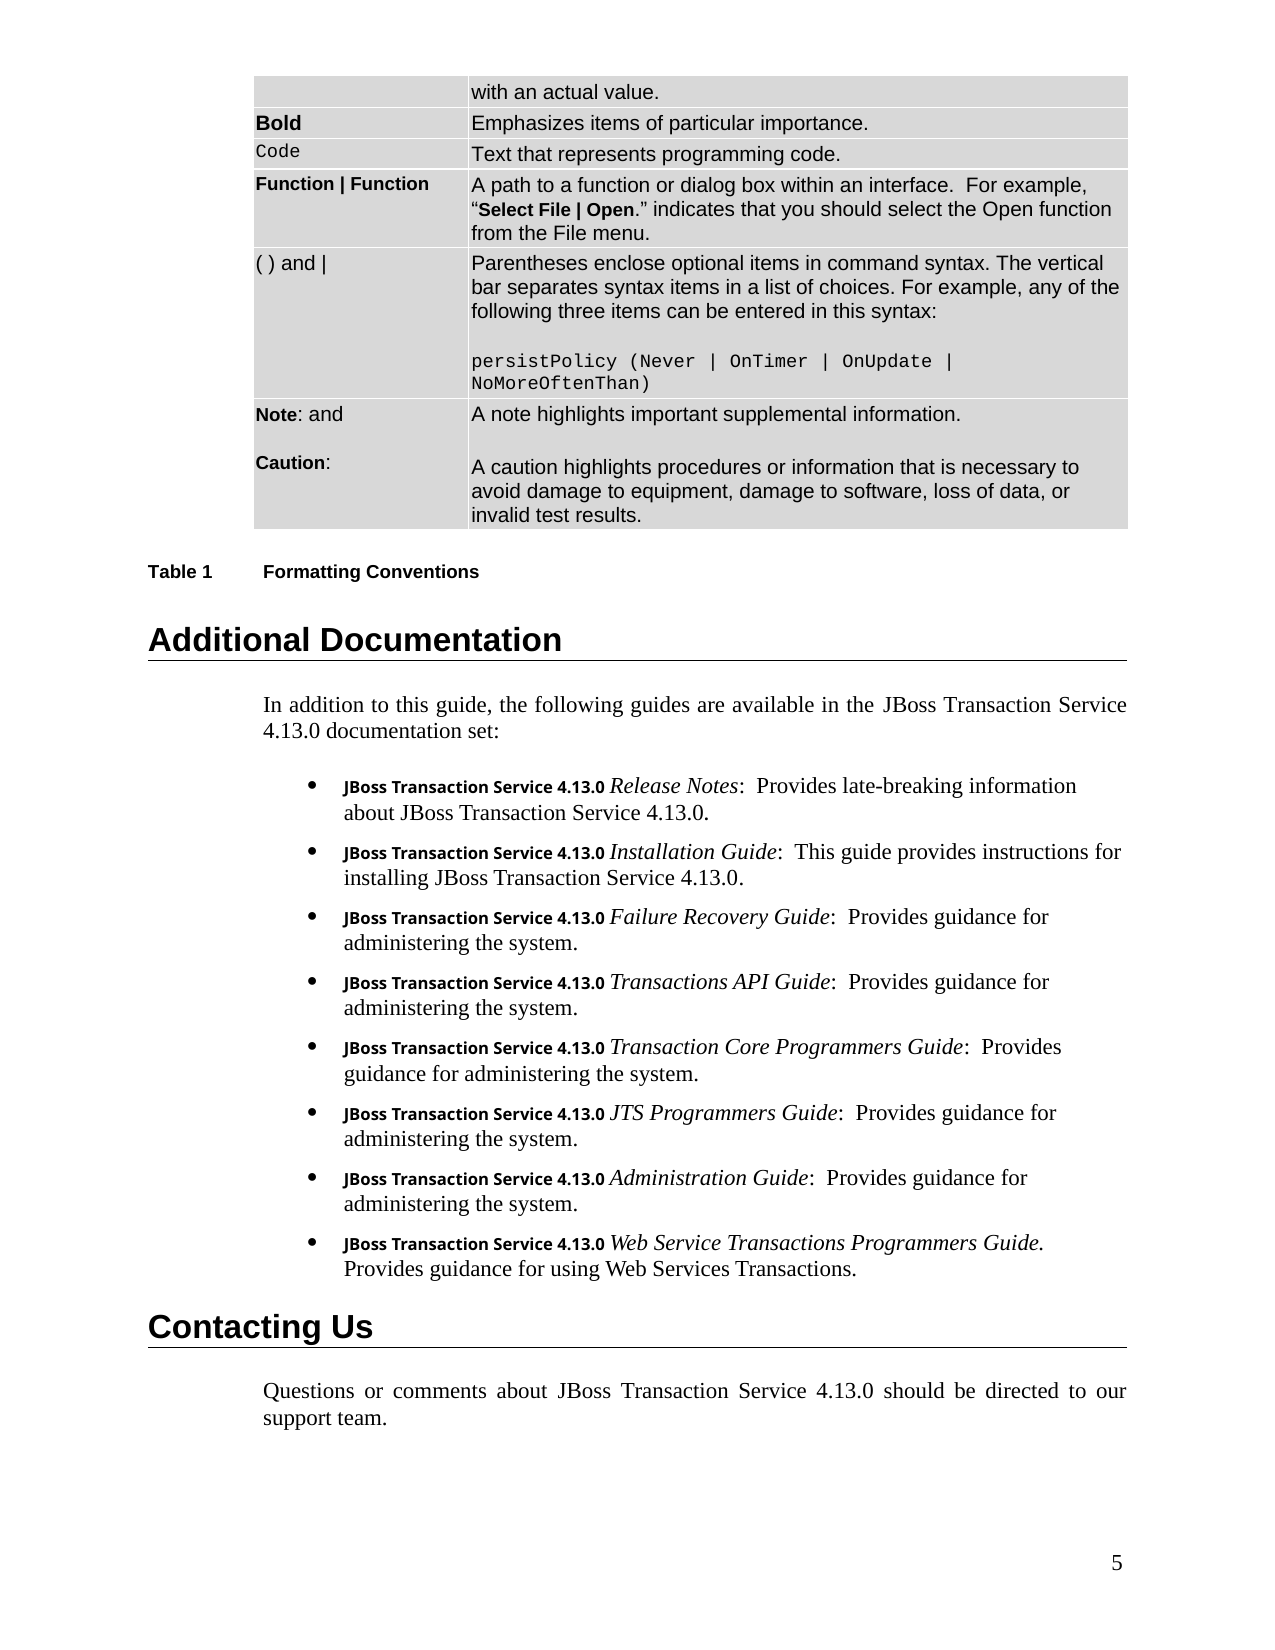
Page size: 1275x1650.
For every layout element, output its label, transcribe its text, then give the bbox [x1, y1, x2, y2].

list JBoss Transaction Service 4.13.0 Release Notes: Provides late-breaking information about JBoss Transaction Service 4.13.0. [308, 772, 1127, 825]
list JBoss Transaction Service 4.13.0 Transactions API Guide: Provides guidance for administering the system. [308, 968, 1127, 1021]
list JBoss Transaction Service 4.13.0 Transaction Core Programmers Guide: Provides guidance for administering the system. [308, 1033, 1127, 1086]
text Questions or comments about JBoss Transaction Service 4.13.0 should be directed to our support team. [263, 1377, 1127, 1430]
subtitle Additional Documentation [148, 620, 1127, 660]
table_cell Function | Function [254, 170, 468, 247]
table_cell Parentheses enclose optional items in command syntax. The vertical bar separates syntax items in a list of choices. For example, any of the following three items can be entered in this syntax: persistPolicy (Never | OnTimer | OnUpdate | NoMoreOftenThan) [469, 248, 1128, 398]
list JBoss Transaction Service 4.13.0 JTS Programmers Guide: Provides guidance for administering the system. [308, 1098, 1127, 1151]
table_cell Text that represents programming code. [469, 139, 1128, 168]
table_cell with an actual value. [469, 76, 1128, 107]
list JBoss Transaction Service 4.13.0 Failure Recovery Guide: Provides guidance for administering the system. [308, 903, 1127, 956]
table_cell A path to a function or dialog box within an interface. For example, “Select File | Open.” indicates that you should select the Open function from the File menu. [469, 170, 1128, 247]
subtitle Contacting Us [148, 1307, 1127, 1347]
list JBoss Transaction Service 4.13.0 Installation Guide: This guide provides instructions for installing JBoss Transaction Service 4.13.0. [308, 838, 1127, 890]
text Table 1 Formatting Conventions [148, 561, 1127, 582]
table_cell Code [254, 139, 468, 168]
text In addition to this guide, the following guides are available in the JBoss Transaction Service 4.13.0 documentation set: [263, 691, 1127, 743]
list JBoss Transaction Service 4.13.0 Administration Guide: Provides guidance for administering the system. [308, 1164, 1127, 1216]
table_cell Note: and Caution: [254, 399, 468, 529]
table_cell Emphasizes items of particular importance. [469, 108, 1128, 138]
table_cell Bold [254, 108, 468, 138]
table_cell ( ) and | [254, 248, 468, 398]
list JBoss Transaction Service 4.13.0 Web Service Transactions Programmers Guide. Provides guidance for using Web Services Transactions. [308, 1229, 1127, 1282]
table_cell A note highlights important supplemental information. A caution highlights procedures or information that is necessary to avoid damage to equipment, damage to software, loss of data, or invalid test results. [469, 399, 1128, 529]
table_cell [254, 76, 468, 107]
